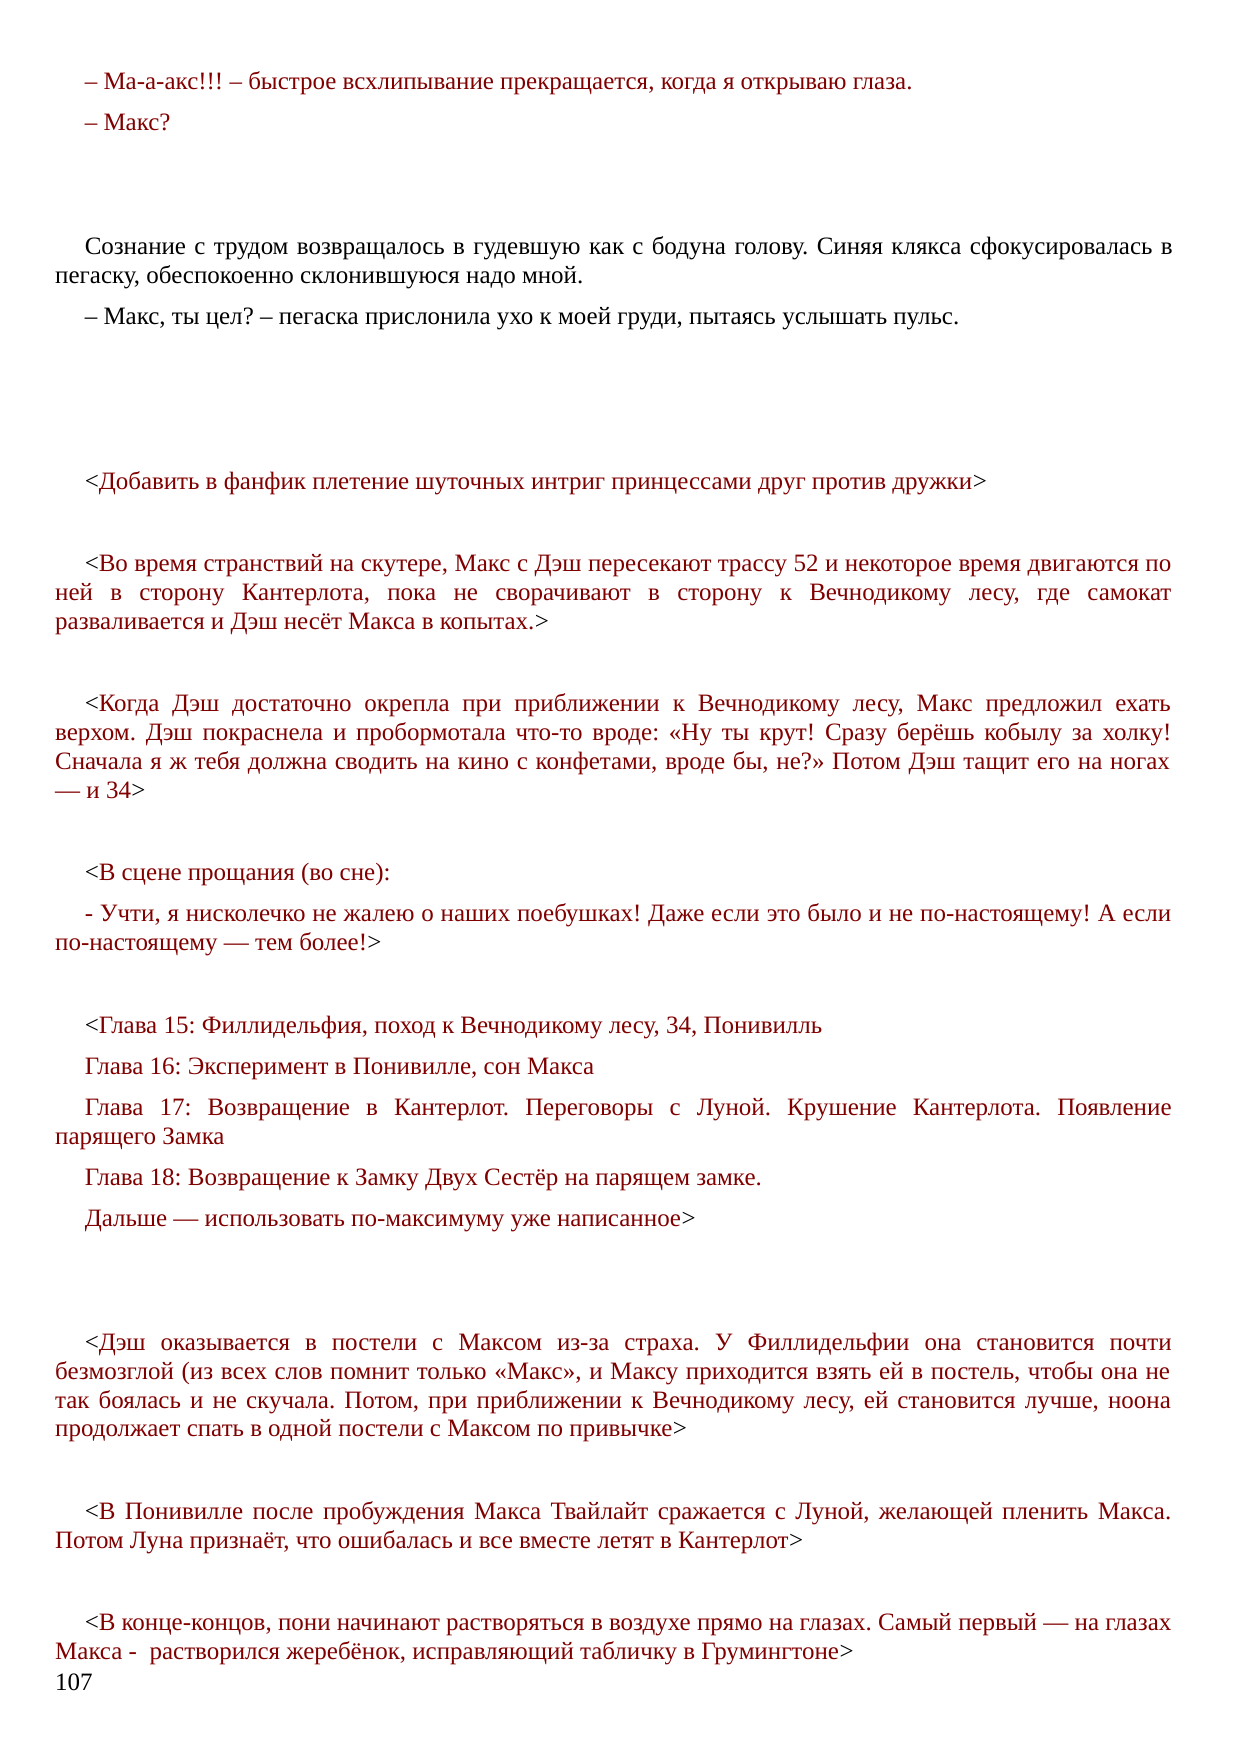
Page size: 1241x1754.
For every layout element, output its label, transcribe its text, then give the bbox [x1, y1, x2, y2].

text <В Понивилле после пробуждения Макса Твайлайт сражается с Луной, желающей пленить Макса. Потом Луна признаёт, что ошибалась и все вместе летят в Кантерлот> [55, 1496, 1173, 1553]
text <В конце-концов, пони начинают растворяться в воздухе прямо на глазах. Самый первый — на глазах Макса - растворился жеребёнок, исправляющий табличку в Грумингтоне> [55, 1607, 1173, 1665]
text Дальше — использовать по-максимуму уже написанное> [55, 1203, 1173, 1232]
text Сознание с трудом возвращалось в гудевшую как с бодуна голову. Синяя клякса сфокусировалась в пегаску, обеспокоенно склонившуюся надо мной. [55, 231, 1173, 288]
text <Когда Дэш достаточно окрепла при приближении к Вечнодикому лесу, Макс предложил ехать верхом. Дэш покраснела и пробормотала что-то вроде: «Ну ты крут! Сразу берёшь кобылу за холку! Сначала я ж тебя должна сводить на кино с конфетами, вроде бы, не?» Потом Дэш тащит его на ногах — и 34> [55, 688, 1173, 803]
text - Учти, я нисколечко не жалею о наших поебушках! Даже если это было и не по-настоящему! А если по-настоящему — тем более!> [55, 898, 1173, 956]
text <Во время странствий на скутере, Макс с Дэш пересекают трассу 52 и некоторое время двигаются по ней в сторону Кантерлота, пока не сворачивают в сторону к Вечнодикому лесу, где самокат разваливается и Дэш несёт Макса в копытах.> [55, 548, 1173, 635]
text Глава 16: Эксперимент в Понивилле, сон Макса [55, 1051, 1173, 1080]
text <Добавить в фанфик плетение шуточных интриг принцессами друг против дружки> [55, 466, 1173, 495]
text – Макс? [55, 107, 1173, 136]
text <В сцене прощания (во сне): [55, 857, 1173, 886]
text – Макс, ты цел? – пегаска прислонила ухо к моей груди, пытаясь услышать пульс. [55, 301, 1173, 330]
text <Глава 15: Филлидельфия, поход к Вечнодикому лесу, 34, Понивилль [55, 1010, 1173, 1038]
text – Ма-а-акс!!! – быстрое всхлипывание прекращается, когда я открываю глаза. [55, 66, 1173, 95]
text <Дэш оказывается в постели с Максом из-за страха. У Филлидельфии она становится почти безмозглой (из всех слов помнит только «Макс», и Максу приходится взять ей в постель, чтобы она не так боялась и не скучала. Потом, при приближении к Вечнодикому лесу, ей становится лучше, ноона продолжает спать в одной постели с Максом по привычке> [55, 1327, 1173, 1442]
text Глава 17: Возвращение в Кантерлот. Переговоры с Луной. Крушение Кантерлота. Появление парящего Замка [55, 1092, 1173, 1150]
text Глава 18: Возвращение к Замку Двух Сестёр на парящем замке. [55, 1162, 1173, 1191]
